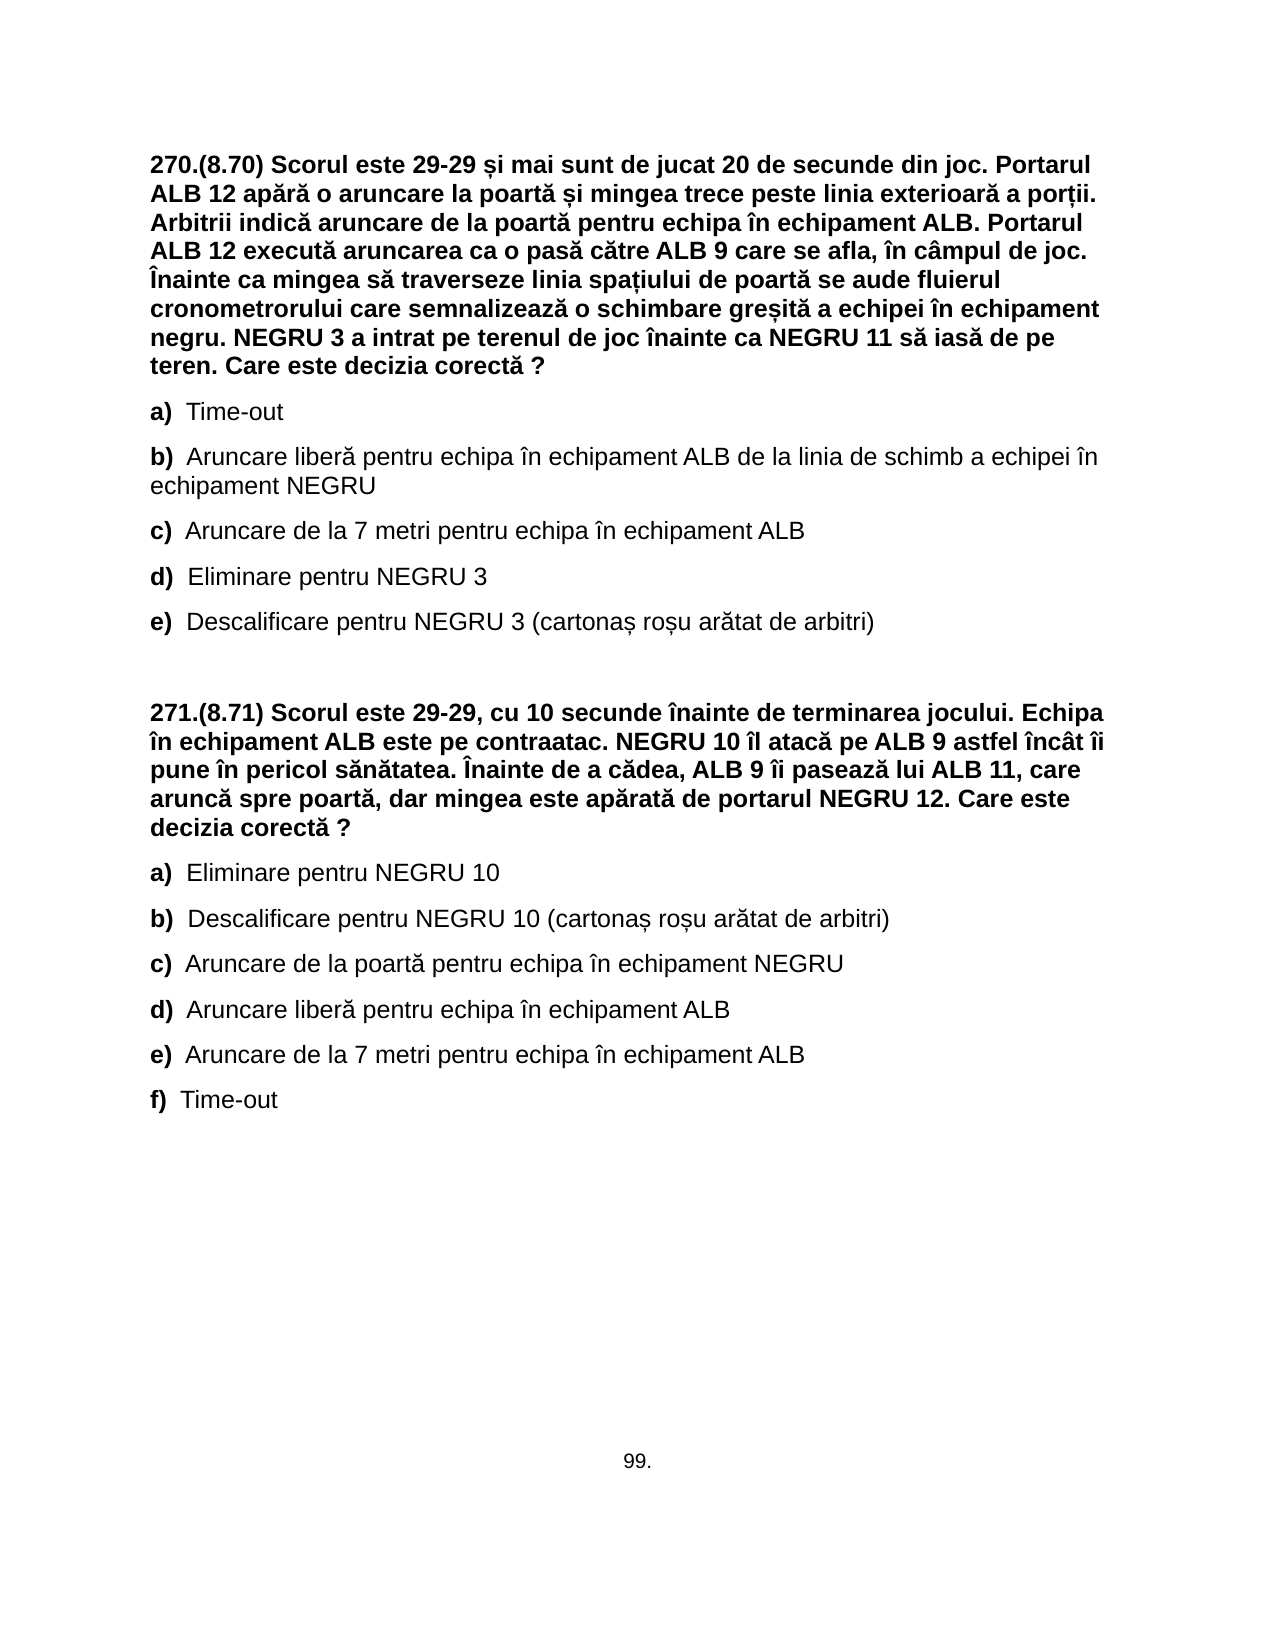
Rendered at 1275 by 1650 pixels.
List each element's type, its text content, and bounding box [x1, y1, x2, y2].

text b) Aruncare liberă pentru echipa în echipament ALB de la linia de schimb a echipei în echipament NEGRU [150, 442, 1125, 499]
text e) Descalificare pentru NEGRU 3 (cartonaș roșu arătat de arbitri) [150, 607, 1125, 636]
text f) Time-out [150, 1085, 1125, 1114]
text c) Aruncare de la poartă pentru echipa în echipament NEGRU [150, 949, 1125, 978]
text a) Time-out [150, 397, 1125, 425]
text a) Eliminare pentru NEGRU 10 [150, 858, 1125, 887]
text d) Aruncare liberă pentru echipa în echipament ALB [150, 994, 1125, 1023]
text 99. [150, 1449, 1125, 1473]
text b) Descalificare pentru NEGRU 10 (cartonaș roșu arătat de arbitri) [150, 904, 1125, 932]
text 270.(8.70) Scorul este 29-29 și mai sunt de jucat 20 de secunde din joc. Portarul ALB 12 apără o aruncare la poartă și mingea trece peste linia exterioară a porții. Arbitrii indică aruncare de la poartă pentru echipa în echipament ALB. Portarul ALB 12 execută aruncarea ca o pasă către ALB 9 care se afla, în câmpul de joc. Înainte ca mingea să traverseze linia spațiului de poartă se aude fluierul cronometrorului care semnalizează o schimbare greșită a echipei în echipament negru. NEGRU 3 a intrat pe terenul de joc înainte ca NEGRU 11 să iasă de pe teren. Care este decizia corectă ? [150, 150, 1125, 380]
text d) Eliminare pentru NEGRU 3 [150, 562, 1125, 590]
text c) Aruncare de la 7 metri pentru echipa în echipament ALB [150, 516, 1125, 545]
text 271.(8.71) Scorul este 29-29, cu 10 secunde înainte de terminarea jocului. Echipa în echipament ALB este pe contraatac. NEGRU 10 îl atacă pe ALB 9 astfel încât îi pune în pericol sănătatea. Înainte de a cădea, ALB 9 îi pasează lui ALB 11, care aruncă spre poartă, dar mingea este apărată de portarul NEGRU 12. Care este decizia corectă ? [150, 698, 1125, 842]
text e) Aruncare de la 7 metri pentru echipa în echipament ALB [150, 1040, 1125, 1069]
